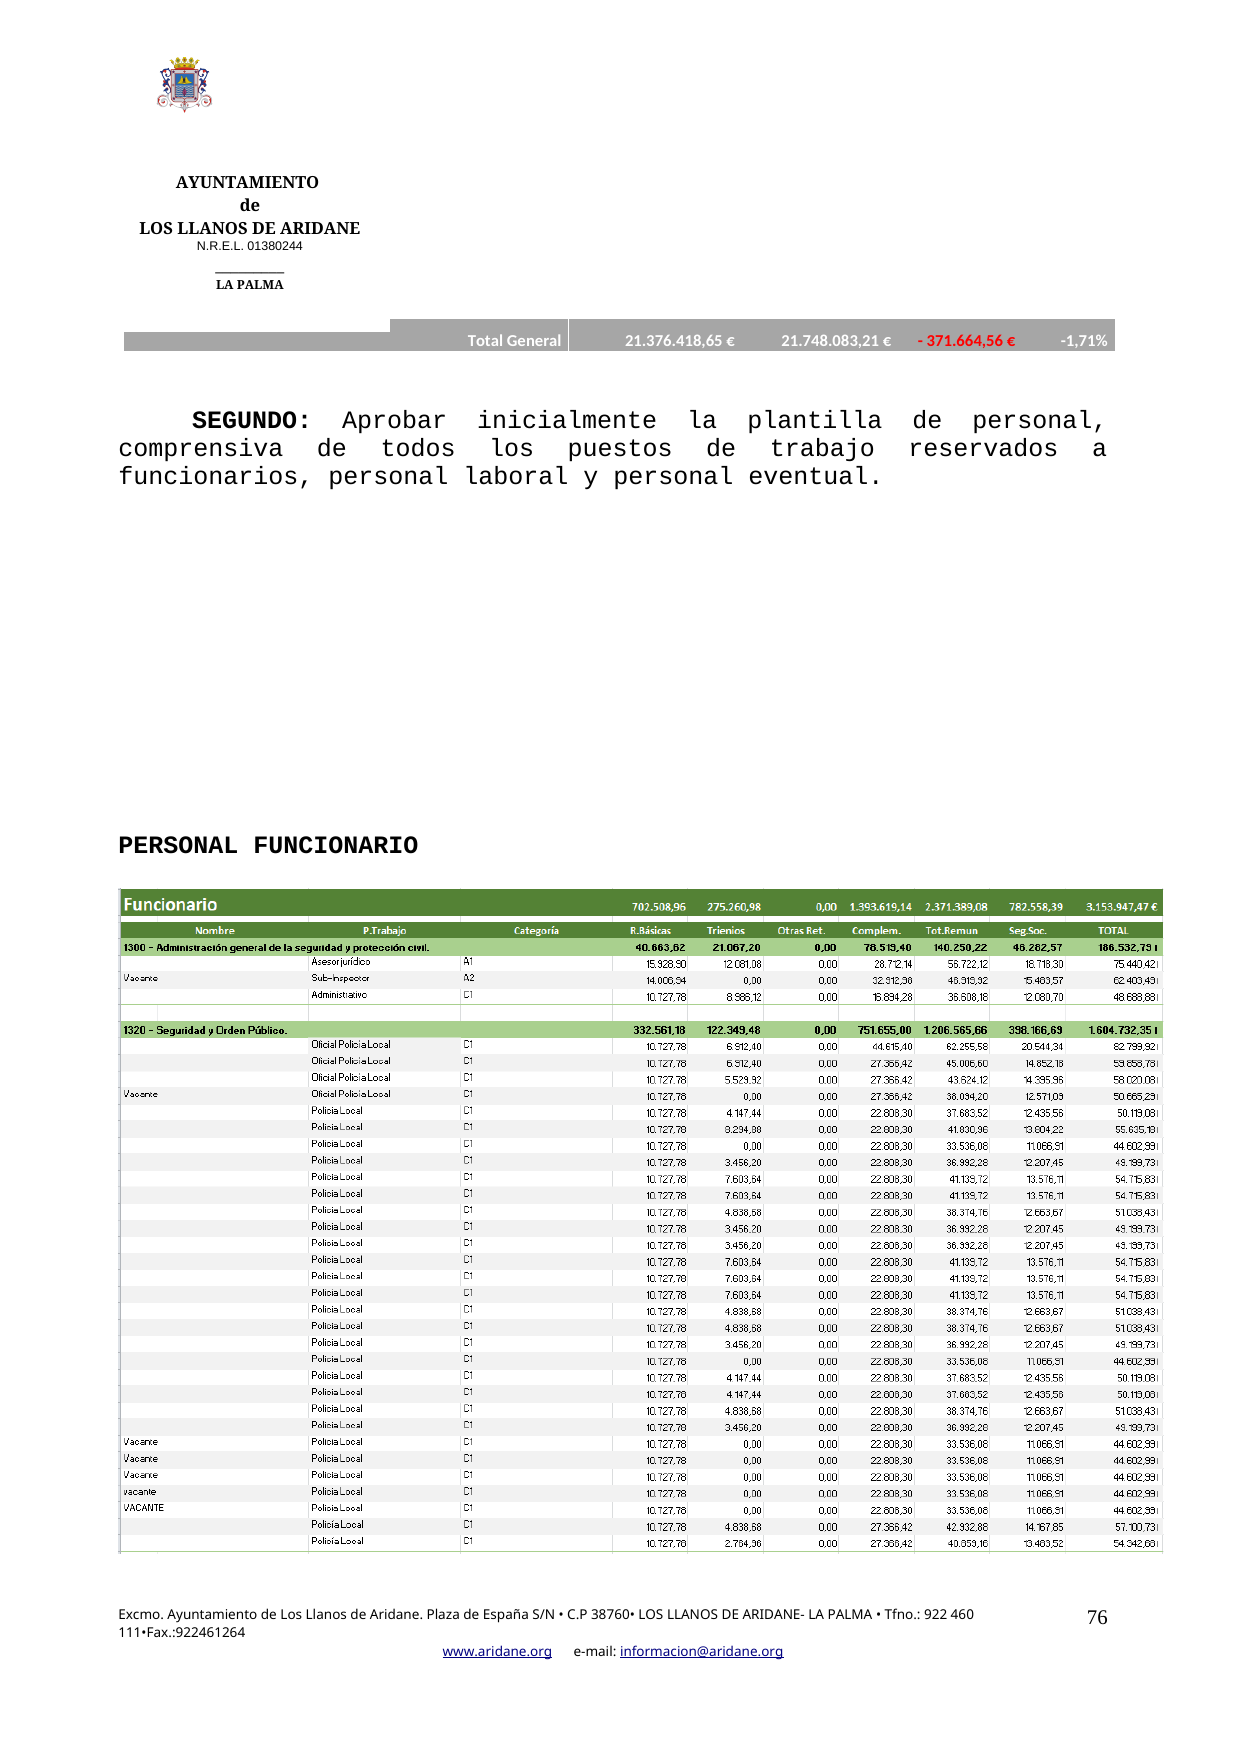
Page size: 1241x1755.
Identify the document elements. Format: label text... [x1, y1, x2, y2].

table_cell -1,71% [1026, 319, 1115, 351]
text PERSONAL FUNCIONARIO [118, 832, 1107, 861]
table_cell - 371.664,56 € [902, 319, 1026, 351]
table_cell [124, 332, 178, 351]
table_cell Total General [178, 319, 568, 351]
table_cell 21.376.418,65 € [569, 319, 746, 351]
text SEGUNDO: Aprobar inicialmente la plantilla de personal, comprensiva de todos los puestos de trabajo reservados a funcionarios, personal laboral y personal eventual. [118, 407, 1107, 492]
table_cell 21.748.083,21 € [746, 319, 902, 351]
